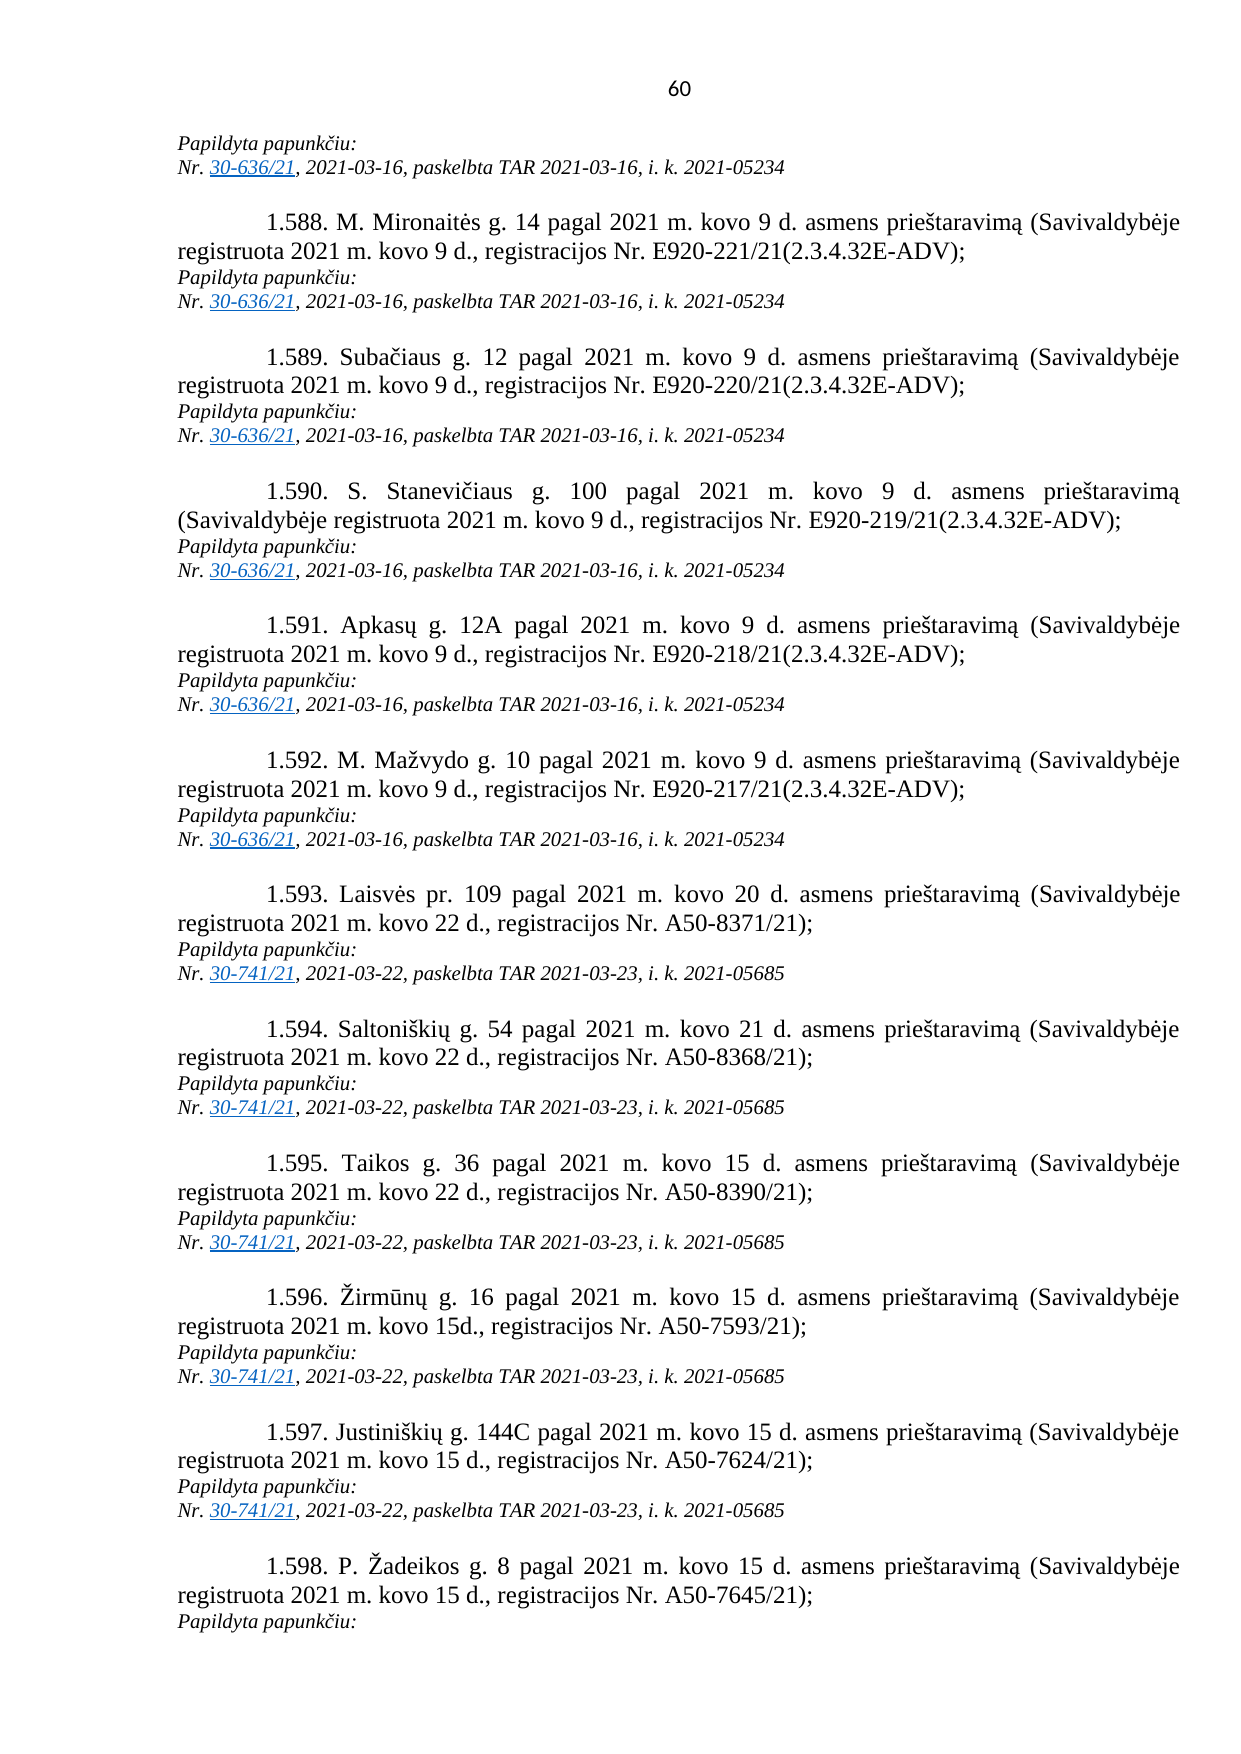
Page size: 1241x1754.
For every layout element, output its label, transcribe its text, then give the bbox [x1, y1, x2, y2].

text Nr. 30-636/21, 2021-03-16, paskelbta TAR 2021-03-16, i. k. 2021-05234 [177, 423, 1181, 447]
text 1.595. Taikos g. 36 pagal 2021 m. kovo 15 d. asmens prieštaravimą (Savivaldybėje registruota 2021 m. kovo 22 d., registracijos Nr. A50-8390/21); [177, 1148, 1181, 1206]
text Nr. 30-741/21, 2021-03-22, paskelbta TAR 2021-03-23, i. k. 2021-05685 [177, 1095, 1181, 1119]
text Nr. 30-636/21, 2021-03-16, paskelbta TAR 2021-03-16, i. k. 2021-05234 [177, 558, 1181, 582]
text Nr. 30-636/21, 2021-03-16, paskelbta TAR 2021-03-16, i. k. 2021-05234 [177, 827, 1181, 851]
text 1.594. Saltoniškių g. 54 pagal 2021 m. kovo 21 d. asmens prieštaravimą (Savivaldybėje registruota 2021 m. kovo 22 d., registracijos Nr. A50-8368/21); [177, 1014, 1181, 1071]
text Papildyta papunkčiu: [177, 1340, 1181, 1364]
text Nr. 30-741/21, 2021-03-22, paskelbta TAR 2021-03-23, i. k. 2021-05685 [177, 1364, 1181, 1388]
text Nr. 30-636/21, 2021-03-16, paskelbta TAR 2021-03-16, i. k. 2021-05234 [177, 692, 1181, 716]
text 1.589. Subačiaus g. 12 pagal 2021 m. kovo 9 d. asmens prieštaravimą (Savivaldybėje registruota 2021 m. kovo 9 d., registracijos Nr. E920-220/21(2.3.4.32E-ADV); [177, 342, 1181, 399]
text Papildyta papunkčiu: [177, 1474, 1181, 1498]
text 1.591. Apkasų g. 12A pagal 2021 m. kovo 9 d. asmens prieštaravimą (Savivaldybėje registruota 2021 m. kovo 9 d., registracijos Nr. E920-218/21(2.3.4.32E-ADV); [177, 611, 1181, 668]
text Papildyta papunkčiu: [177, 1609, 1181, 1633]
text Papildyta papunkčiu: [177, 668, 1181, 692]
text Papildyta papunkčiu: [177, 802, 1181, 827]
text Papildyta papunkčiu: [177, 399, 1181, 423]
text 1.592. M. Mažvydo g. 10 pagal 2021 m. kovo 9 d. asmens prieštaravimą (Savivaldybėje registruota 2021 m. kovo 9 d., registracijos Nr. E920-217/21(2.3.4.32E-ADV); [177, 745, 1181, 802]
text 1.598. P. Žadeikos g. 8 pagal 2021 m. kovo 15 d. asmens prieštaravimą (Savivaldybėje registruota 2021 m. kovo 15 d., registracijos Nr. A50-7645/21); [177, 1551, 1181, 1609]
text Papildyta papunkčiu: [177, 534, 1181, 558]
text 1.593. Laisvės pr. 109 pagal 2021 m. kovo 20 d. asmens prieštaravimą (Savivaldybėje registruota 2021 m. kovo 22 d., registracijos Nr. A50-8371/21); [177, 879, 1181, 937]
text Papildyta papunkčiu: [177, 937, 1181, 961]
text 1.590. S. Stanevičiaus g. 100 pagal 2021 m. kovo 9 d. asmens prieštaravimą (Savivaldybėje registruota 2021 m. kovo 9 d., registracijos Nr. E920-219/21(2.3.4.32E-ADV); [177, 476, 1181, 534]
text Nr. 30-741/21, 2021-03-22, paskelbta TAR 2021-03-23, i. k. 2021-05685 [177, 961, 1181, 985]
text Nr. 30-636/21, 2021-03-16, paskelbta TAR 2021-03-16, i. k. 2021-05234 [177, 289, 1181, 313]
text Nr. 30-741/21, 2021-03-22, paskelbta TAR 2021-03-23, i. k. 2021-05685 [177, 1498, 1181, 1522]
text 1.596. Žirmūnų g. 16 pagal 2021 m. kovo 15 d. asmens prieštaravimą (Savivaldybėje registruota 2021 m. kovo 15d., registracijos Nr. A50-7593/21); [177, 1282, 1181, 1340]
text Papildyta papunkčiu: [177, 131, 1181, 155]
text Nr. 30-741/21, 2021-03-22, paskelbta TAR 2021-03-23, i. k. 2021-05685 [177, 1230, 1181, 1254]
text Papildyta papunkčiu: [177, 1206, 1181, 1230]
text 1.597. Justiniškių g. 144C pagal 2021 m. kovo 15 d. asmens prieštaravimą (Savivaldybėje registruota 2021 m. kovo 15 d., registracijos Nr. A50-7624/21); [177, 1417, 1181, 1474]
text 1.588. M. Mironaitės g. 14 pagal 2021 m. kovo 9 d. asmens prieštaravimą (Savivaldybėje registruota 2021 m. kovo 9 d., registracijos Nr. E920-221/21(2.3.4.32E-ADV); [177, 207, 1181, 265]
text Papildyta papunkčiu: [177, 1071, 1181, 1095]
text Nr. 30-636/21, 2021-03-16, paskelbta TAR 2021-03-16, i. k. 2021-05234 [177, 155, 1181, 179]
text Papildyta papunkčiu: [177, 265, 1181, 289]
